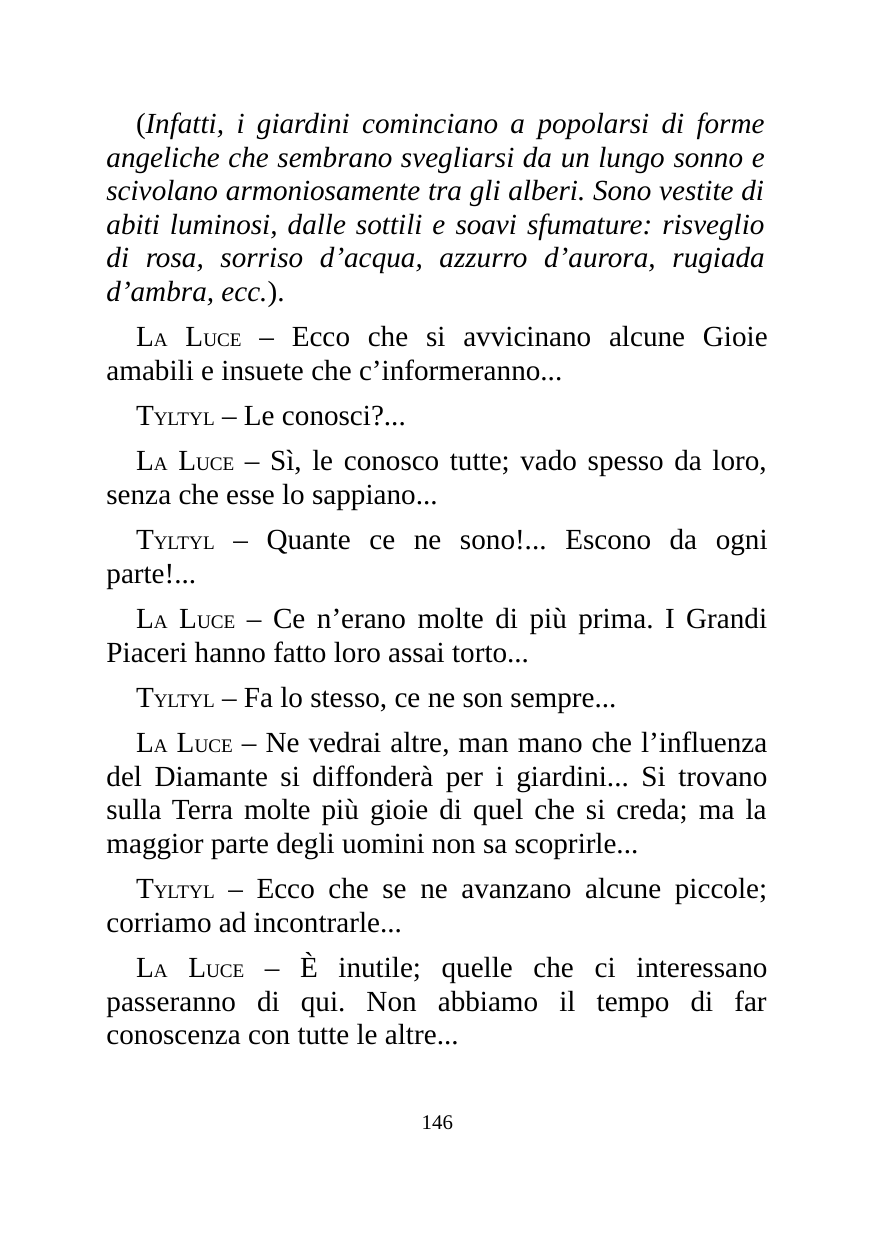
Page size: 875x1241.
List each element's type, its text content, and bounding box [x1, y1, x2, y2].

text Tyltyl – Ecco che se ne avanzano alcune piccole; corriamo ad incontrarle... [106, 871, 768, 938]
text La Luce – È inutile; quelle che ci interessano passeranno di qui. Non abbiamo il tempo di far conoscenza con tutte le altre... [106, 950, 768, 1051]
text La Luce – Sì, le conosco tutte; vado spesso da loro, senza che esse lo sappiano... [106, 443, 768, 511]
text Tyltyl – Le conosci?... [106, 398, 768, 432]
text La Luce – Ce n’erano molte di più prima. I Grandi Piaceri hanno fatto loro assai torto... [106, 601, 768, 668]
text (Infatti, i giardini cominciano a popolarsi di forme angeliche che sembrano svegliarsi da un lungo sonno e scivolano armoniosamente tra gli alberi. Sono vestite di abiti luminosi, dalle sottili e soavi sfumature: risveglio di rosa, sorriso d’acqua, azzurro d’aurora, rugiada d’ambra, ecc.). [106, 106, 768, 307]
text La Luce – Ne vedrai altre, man mano che l’influenza del Diamante si diffonderà per i giardini... Si trovano sulla Terra molte più gioie di quel che si creda; ma la maggior parte degli uomini non sa scoprirle... [106, 725, 768, 859]
text Tyltyl – Quante ce ne sono!... Escono da ogni parte!... [106, 522, 768, 589]
text La Luce – Ecco che si avvicinano alcune Gioie amabili e insuete che c’informeranno... [106, 319, 768, 386]
text Tyltyl – Fa lo stesso, ce ne son sempre... [106, 680, 768, 713]
